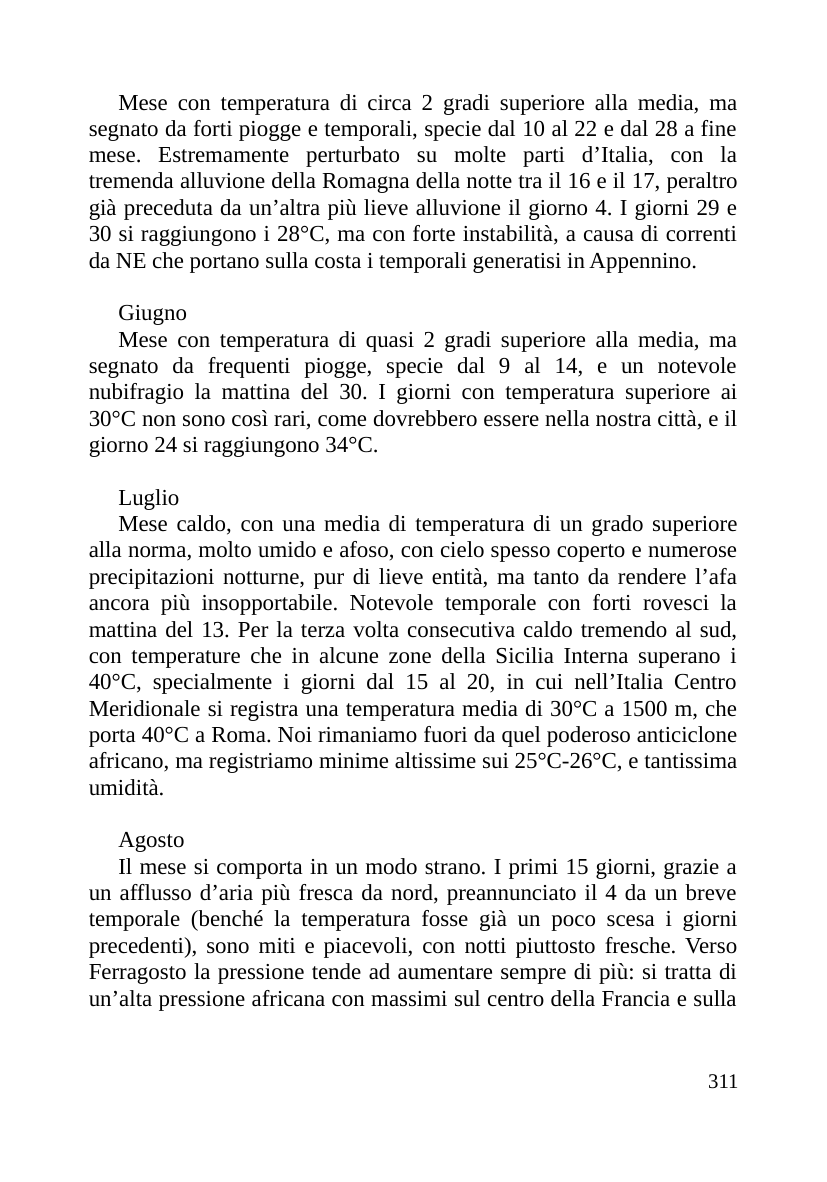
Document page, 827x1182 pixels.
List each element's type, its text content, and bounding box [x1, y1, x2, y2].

text Mese con temperatura di circa 2 gradi superiore alla media, ma segnato da forti piogge e temporali, specie dal 10 al 22 e dal 28 a fine mese. Estremamente perturbato su molte parti d’Italia, con la tremenda alluvione della Romagna della notte tra il 16 e il 17, peraltro già preceduta da un’altra più lieve alluvione il giorno 4. I giorni 29 e 30 si raggiungono i 28°C, ma con forte instabilità, a causa di correnti da NE che portano sulla costa i temporali generatisi in Appennino. [88, 88, 738, 273]
text Mese caldo, con una media di temperatura di un grado superiore alla norma, molto umido e afoso, con cielo spesso coperto e numerose precipitazioni notturne, pur di lieve entità, ma tanto da rendere l’afa ancora più insopportabile. Notevole temporale con forti rovesci la mattina del 13. Per la terza volta consecutiva caldo tremendo al sud, con temperature che in alcune zone della Sicilia Interna superano i 40°C, specialmente i giorni dal 15 al 20, in cui nell’Italia Centro Meridionale si registra una temperatura media di 30°C a 1500 m, che porta 40°C a Roma. Noi rimaniamo fuori da quel poderoso anticiclone africano, ma registriamo minime altissime sui 25°C-26°C, e tantissima umidità. [88, 510, 738, 800]
text Il mese si comporta in un modo strano. I primi 15 giorni, grazie a un afflusso d’aria più fresca da nord, preannunciato il 4 da un breve temporale (benché la temperatura fosse già un poco scesa i giorni precedenti), sono miti e piacevoli, con notti piuttosto fresche. Verso Ferragosto la pressione tende ad aumentare sempre di più: si tratta di un’alta pressione africana con massimi sul centro della Francia e sulla [88, 853, 738, 1011]
text Agosto [88, 826, 738, 853]
text Luglio [88, 484, 738, 510]
text Mese con temperatura di quasi 2 gradi superiore alla media, ma segnato da frequenti piogge, specie dal 9 al 14, e un notevole nubifragio la mattina del 30. I giorni con temperatura superiore ai 30°C non sono così rari, come dovrebbero essere nella nostra città, e il giorno 24 si raggiungono 34°C. [88, 326, 738, 457]
text Giugno [88, 299, 738, 326]
